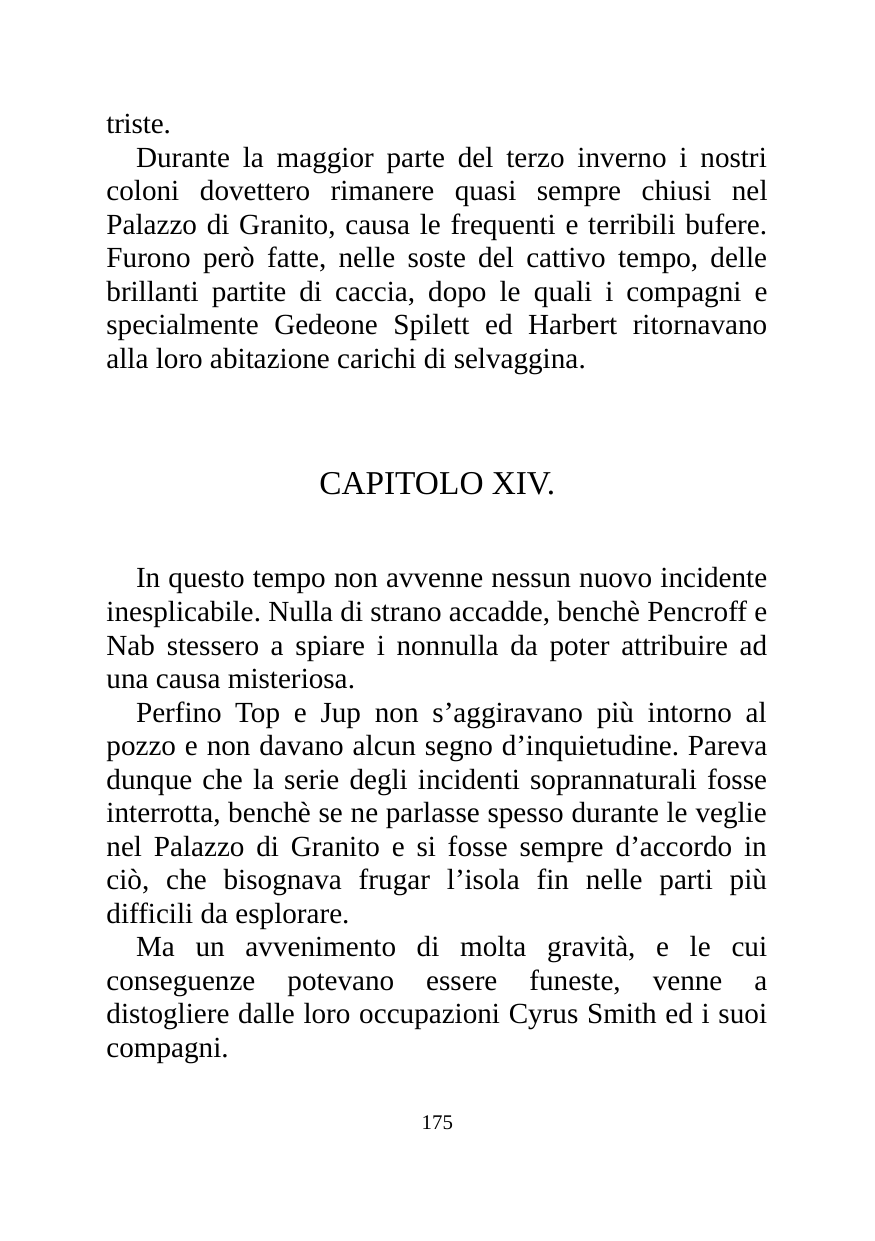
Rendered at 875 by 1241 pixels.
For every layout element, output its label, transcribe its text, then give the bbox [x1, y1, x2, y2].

text Durante la maggior parte del terzo inverno i nostri coloni dovettero rimanere quasi sempre chiusi nel Palazzo di Granito, causa le frequenti e terribili bufere. Furono però fatte, nelle soste del cattivo tempo, delle brillanti partite di caccia, dopo le quali i compagni e specialmente Gedeone Spilett ed Harbert ritornavano alla loro abitazione carichi di selvaggina. [106, 140, 768, 374]
subtitle CAPITOLO XIV. [106, 463, 768, 501]
text Perfino Top e Jup non s’aggiravano più intorno al pozzo e non davano alcun segno d’inquietudine. Pareva dunque che la serie degli incidenti soprannaturali fosse interrotta, benchè se ne parlasse spesso durante le veglie nel Palazzo di Granito e si fosse sempre d’accordo in ciò, che bisognava frugar l’isola fin nelle parti più difficili da esplorare. [106, 695, 768, 929]
text triste. [106, 106, 768, 140]
text In questo tempo non avvenne nessun nuovo incidente inesplicabile. Nulla di strano accadde, benchè Pencroff e Nab stessero a spiare i nonnulla da poter attribuire ad una causa misteriosa. [106, 561, 768, 695]
text Ma un avvenimento di molta gravità, e le cui conseguenze potevano essere funeste, venne a distogliere dalle loro occupazioni Cyrus Smith ed i suoi compagni. [106, 929, 768, 1064]
